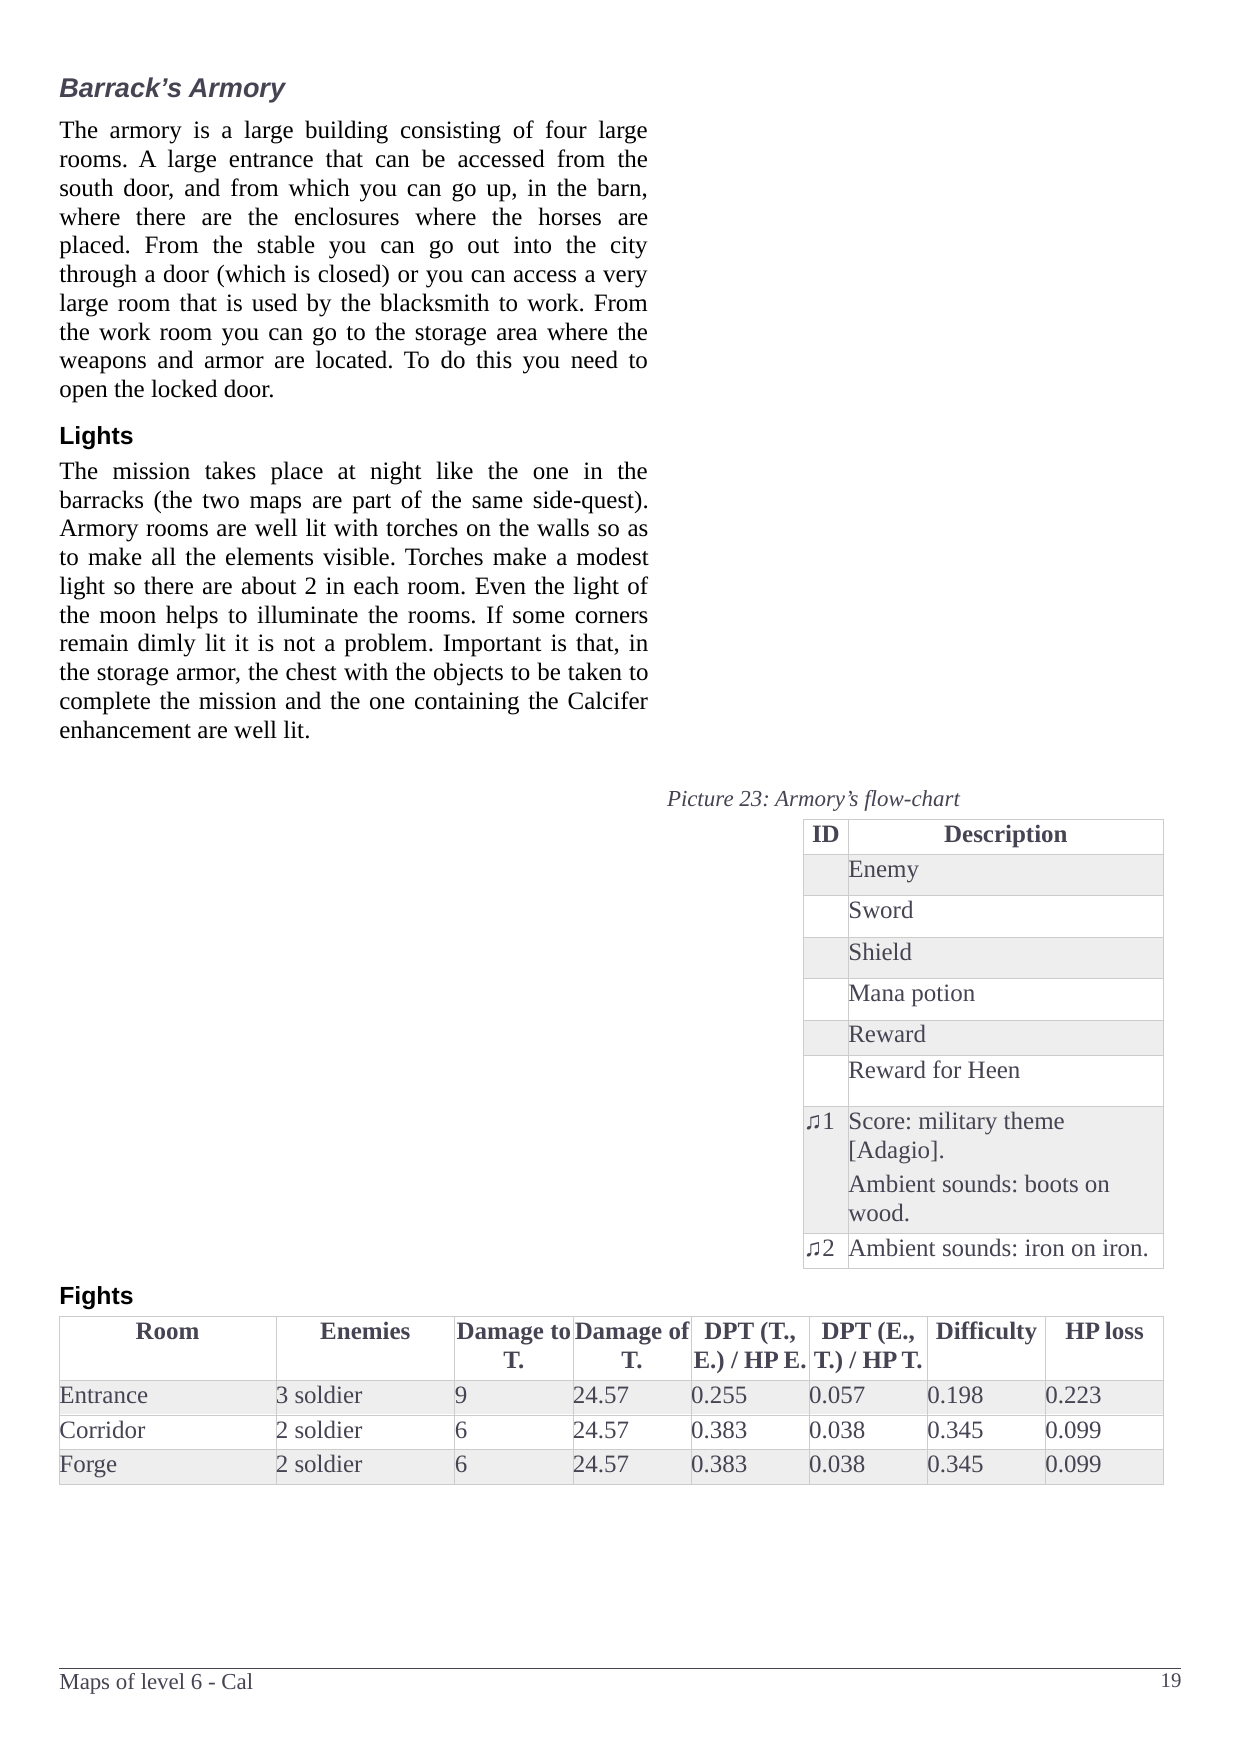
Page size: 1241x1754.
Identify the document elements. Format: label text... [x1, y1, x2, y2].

table_header [786, 819, 803, 1269]
table_header DPT (T., E.) / HP E. [692, 1317, 809, 1380]
table_cell 6 [455, 1416, 573, 1449]
table_cell [1164, 1316, 1181, 1484]
table_cell 24.57 [574, 1450, 691, 1484]
table_cell Corridor [60, 1416, 276, 1449]
table_header HP loss [1046, 1317, 1163, 1380]
table_cell 0.345 [928, 1450, 1045, 1484]
table_cell [804, 896, 848, 937]
table_cell 24.57 [574, 1416, 691, 1449]
table_cell 6 [455, 1450, 573, 1484]
table_header Enemies [277, 1317, 454, 1380]
table_cell 24.57 [574, 1381, 691, 1414]
table_cell 2 soldier [277, 1450, 454, 1484]
table_cell [804, 1056, 848, 1106]
table_cell 9 [455, 1381, 573, 1414]
table_cell Ambient sounds: iron on iron. [849, 1234, 1163, 1268]
table_cell 0.255 [692, 1381, 809, 1414]
table_cell Sword [849, 896, 1163, 937]
table_cell 0.345 [928, 1416, 1045, 1449]
table_header Difficulty [928, 1317, 1045, 1380]
table_cell 2 soldier [277, 1416, 454, 1449]
table_cell 0.099 [1046, 1416, 1163, 1449]
table_cell 0.383 [692, 1450, 809, 1484]
table_header [59, 819, 786, 1269]
table_cell ♫1 [804, 1107, 848, 1233]
table_header Description [849, 820, 1163, 854]
table_cell [804, 979, 848, 1019]
table_cell [59, 750, 667, 784]
table_cell Enemy [849, 855, 1163, 895]
table_cell Shield [849, 938, 1163, 978]
table_cell [804, 938, 848, 978]
table_header Damage to T. [455, 1317, 573, 1380]
table_header ID [804, 820, 848, 854]
table_cell ♫2 [804, 1234, 848, 1268]
table_cell 3 soldier [277, 1381, 454, 1414]
table_cell 0.383 [692, 1416, 809, 1449]
table_header DPT (E., T.) / HP T. [810, 1317, 927, 1380]
table_header Damage of T. [574, 1317, 691, 1380]
table_cell 0.223 [1046, 1381, 1163, 1414]
table_cell 0.057 [810, 1381, 927, 1414]
table_cell [804, 855, 848, 895]
table_cell [59, 784, 1181, 819]
table_header Room [60, 1317, 276, 1380]
table_cell Mana potion [849, 979, 1163, 1019]
table_cell Entrance [60, 1381, 276, 1414]
table_cell [804, 1021, 848, 1055]
table_cell 0.038 [810, 1416, 927, 1449]
table_cell Forge [60, 1450, 276, 1484]
table_cell 0.198 [928, 1381, 1045, 1414]
table_cell Fights [59, 1269, 1181, 1316]
table_cell Score: military theme [Adagio]. Ambient sounds: boots on wood. [849, 1107, 1163, 1233]
table_cell 0.099 [1046, 1450, 1163, 1484]
table_cell Reward for Heen [849, 1056, 1163, 1106]
table_cell 0.038 [810, 1450, 927, 1484]
table_cell Reward [849, 1021, 1163, 1055]
table_cell [1164, 819, 1181, 1269]
table_header Barrack’s Armory The armory is a large building consisting of four large rooms. A large entrance that can be accessed from the south door, and from which you can go up, in the barn, where there are the enclosures where the horses are placed. From the stable you can go out into the city through a door (which is closed) or you can access a very large room that is used by the blacksmith to work. From the work room you can go to the storage area where the weapons and armor are located. To do this you need to open the locked door. Lights The mission takes place at night like the one in the barracks (the two maps are part of the same side-quest). Armory rooms are well lit with torches on the walls so as to make all the elements visible. Torches make a modest light so there are about 2 in each room. Even the light of the moon helps to illuminate the rooms. If some corners remain dimly lit it is not a problem. Important is that, in the storage armor, the chest with the objects to be taken to complete the mission and the one containing the Calcifer enhancement are well lit. [59, 59, 1185, 812]
